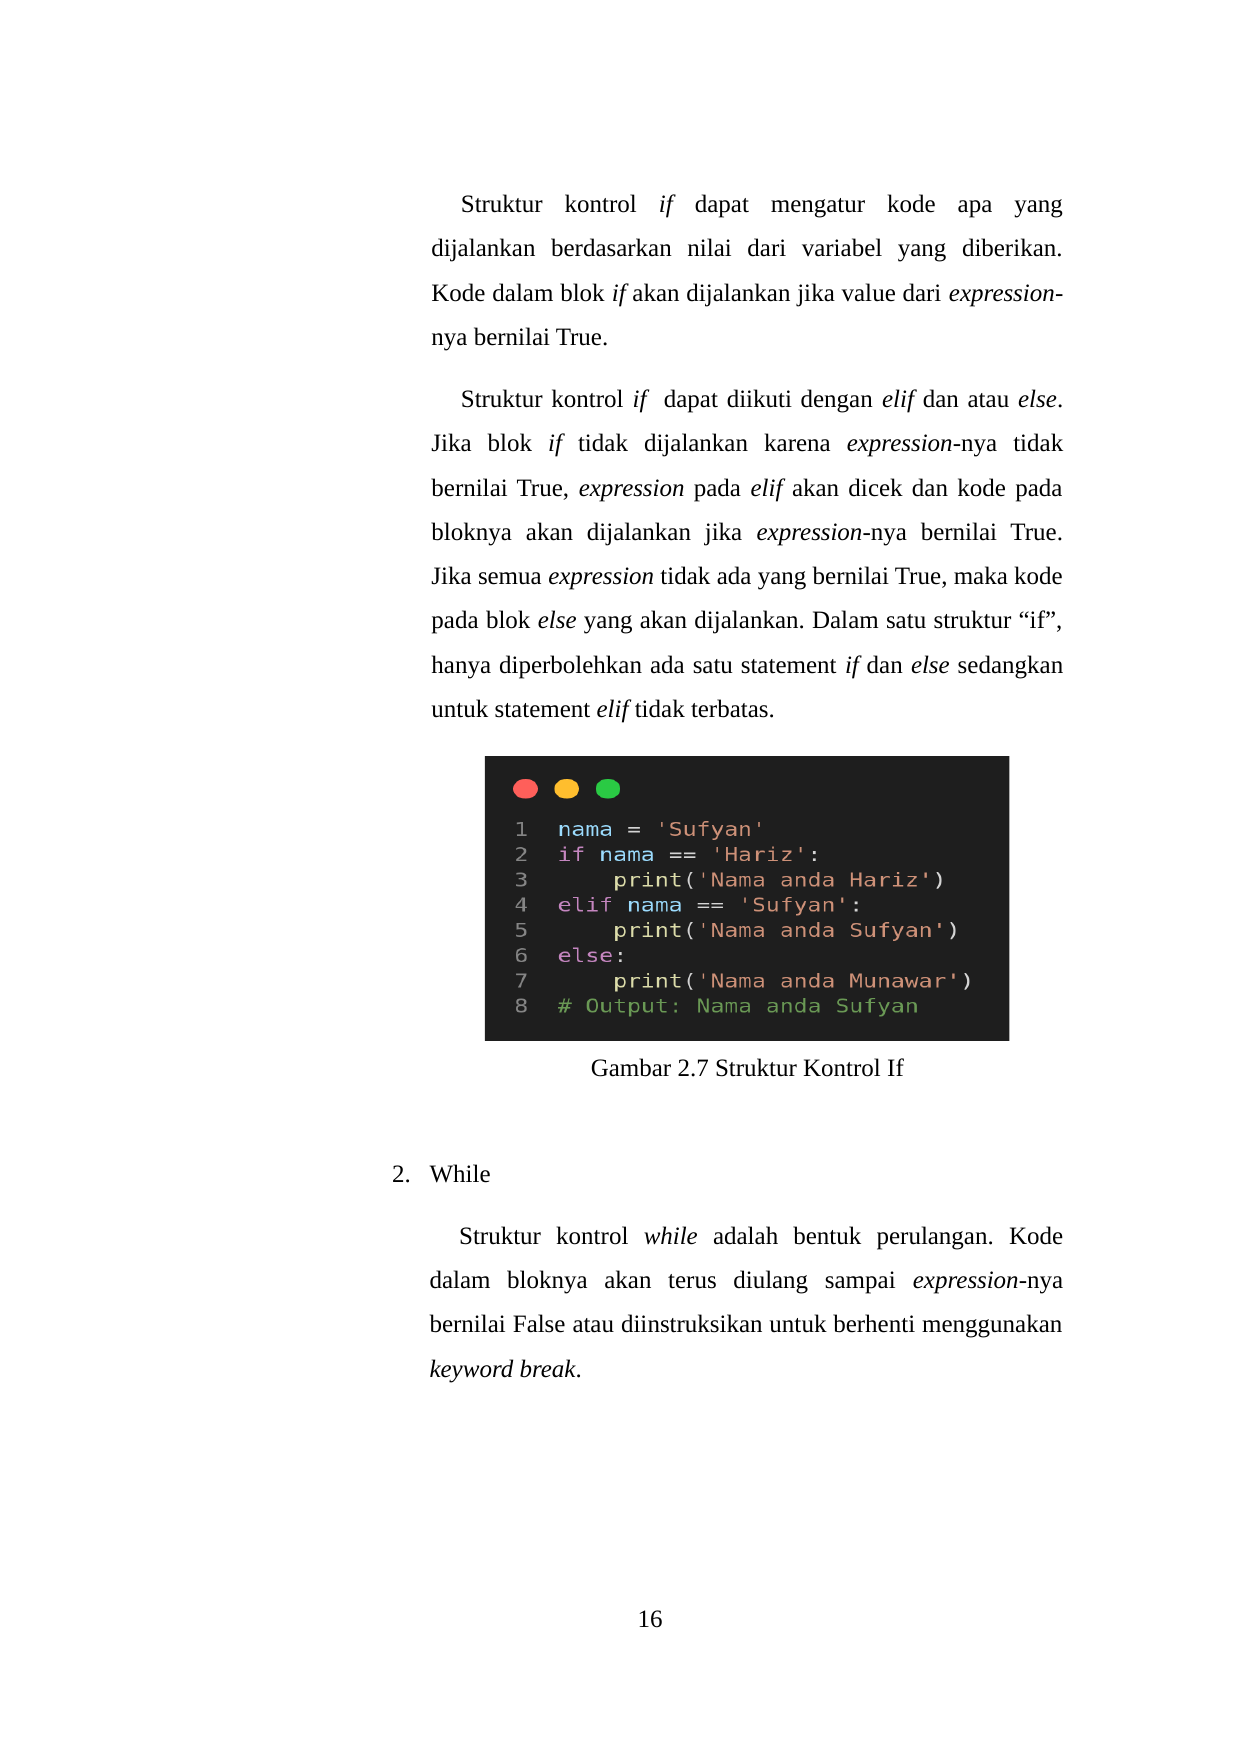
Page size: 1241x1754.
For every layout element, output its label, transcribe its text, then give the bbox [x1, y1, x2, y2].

list While [392, 1147, 1063, 1191]
list Gambar 2.7 Struktur Kontrol If [462, 1041, 1032, 1085]
list Struktur kontrol if dapat diikuti dengan elif dan atau else. Jika blok if tidak dijalankan karena expression-nya tidak bernilai True, expression pada elif akan dicek dan kode pada bloknya akan dijalankan jika expression-nya bernilai True. Jika semua expression tidak ada yang bernilai True, maka kode pada blok else yang akan dijalankan. Dalam satu struktur “if”, hanya diperbolehkan ada satu statement if dan else sedangkan untuk statement elif tidak terbatas. [431, 372, 1063, 726]
list Struktur kontrol if dapat mengatur kode apa yang dijalankan berdasarkan nilai dari variabel yang diberikan. Kode dalam blok if akan dijalankan jika value dari expression-nya bernilai True. [431, 177, 1063, 354]
list Struktur kontrol while adalah bentuk perulangan. Kode dalam bloknya akan terus diulang sampai expression-nya bernilai False atau diinstruksikan untuk berhenti menggunakan keyword break. [392, 1209, 1063, 1386]
picture [484, 756, 1010, 1041]
